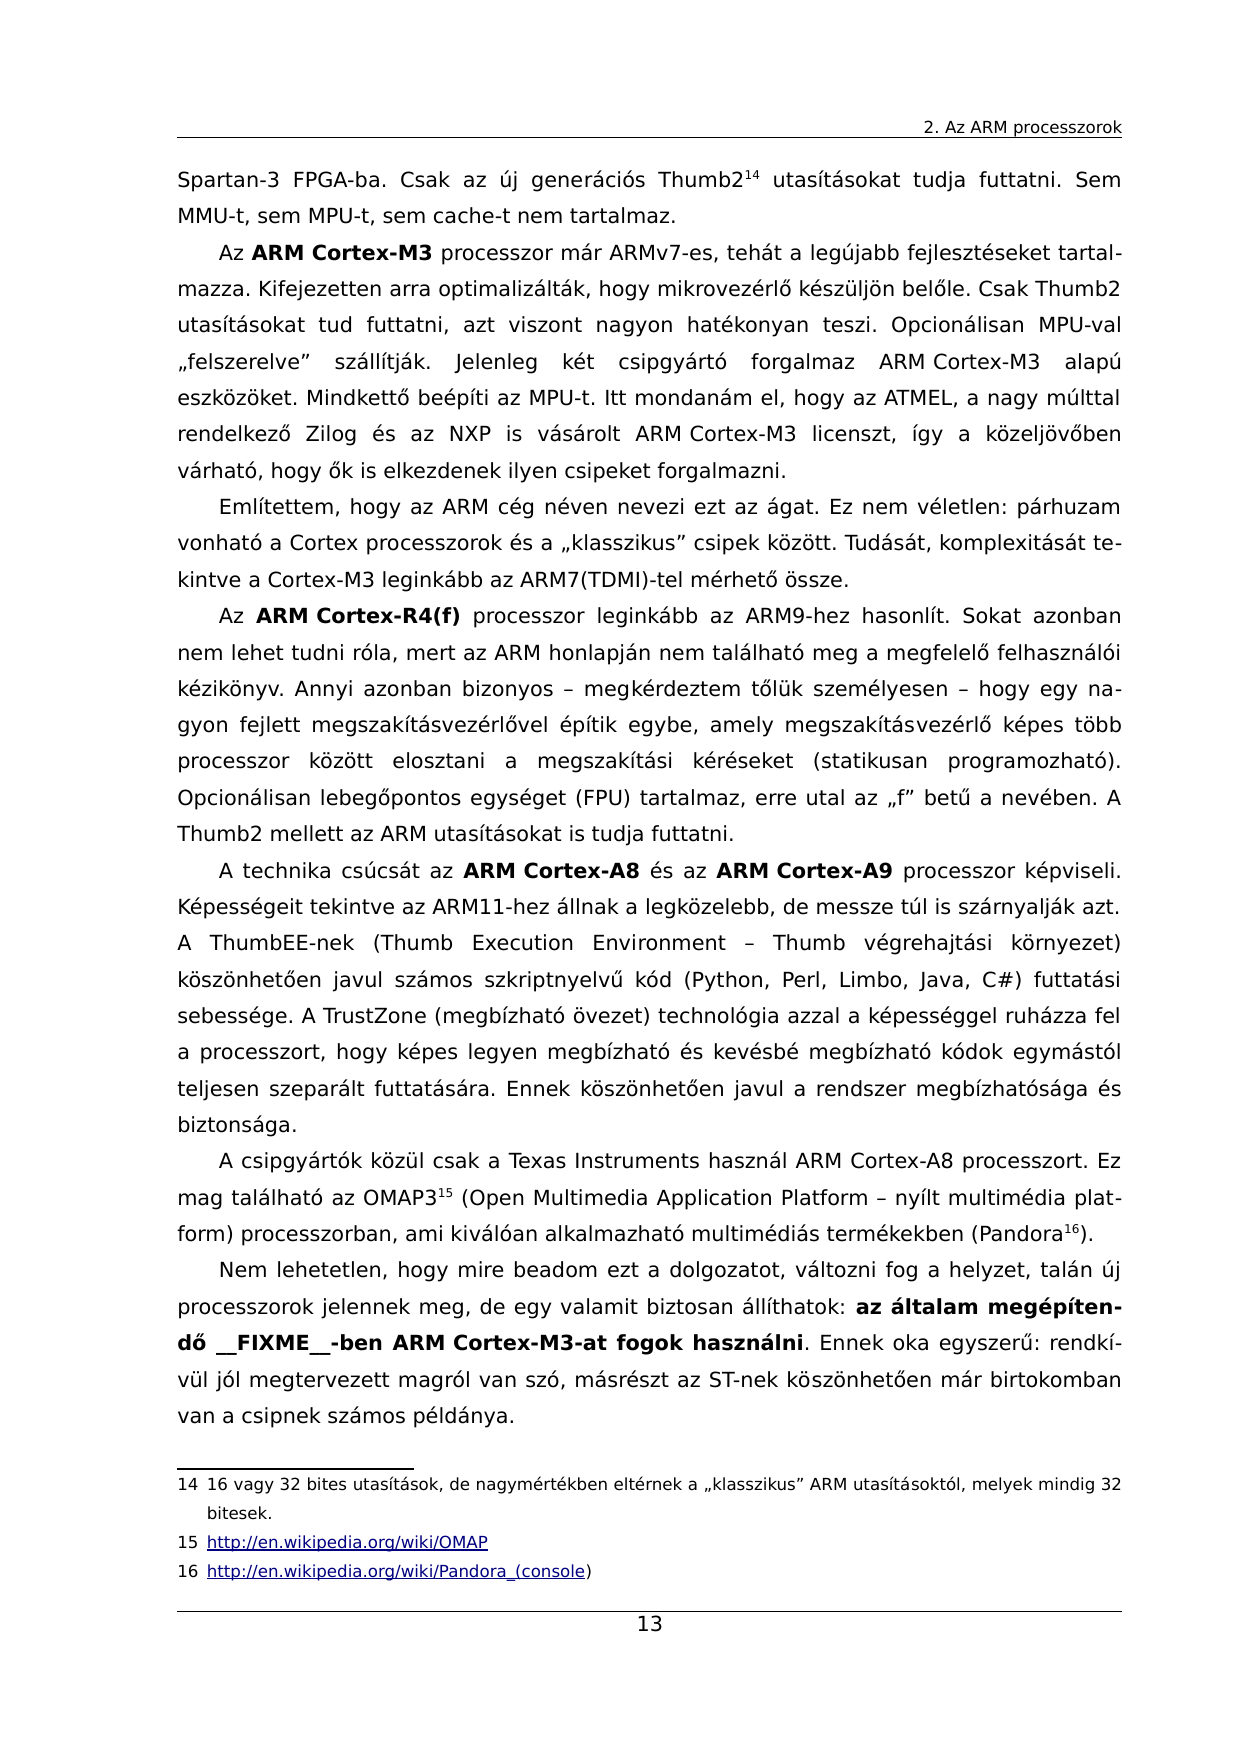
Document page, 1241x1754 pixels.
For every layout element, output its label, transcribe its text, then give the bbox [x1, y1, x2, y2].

text http://en.wikipedia.org/wiki/OMAP [177, 1533, 1122, 1552]
text http://en.wikipedia.org/wiki/Pandora_(console) [177, 1562, 1122, 1581]
text Az ARM Cortex-M3 processzor már ARMv7-es, tehát a legújabb fejlesztéseket tartal­mazza. Kifejezetten arra optimalizálták, hogy mikrovezérlő készüljön belőle. Csak Thumb2 utasításokat tud futtatni, azt viszont na­gyon hatékonyan teszi. Opcionálisan MPU-val „felsze­relve” szállítják. Jelenleg két csipgyártó forgalmaz ARM Cortex-M3 alapú eszközöket. Mind­kettő beépíti az MPU-t. Itt mondanám el, hogy az ATMEL, a nagy múlttal rendelkező Zilog és az NXP is vásárolt ARM Cortex-M3 licenszt, így a közeljövőben várható, hogy ők is elkez­denek ilyen csipeket forgalmazni. [177, 241, 1122, 483]
text 16 vagy 32 bites utasítások, de nagymértékben eltérnek a „klasszikus” ARM utasítá­soktól, melyek mindig 32 bitesek. [177, 1474, 1122, 1523]
text A technika csúcsát az ARM Cortex-A8 és az ARM Cortex-A9 processzor képviseli. Ké­pességeit tekintve az ARM11-hez állnak a legközelebb, de messze túl is szárnyalják azt. A ThumbEE-nek (Thumb Execution Envi­ronment – Thumb végrehajtási környezet) köszönhető­en javul számos szkriptnyelvű kód (Python, Perl, Limbo, Java, C#) futtatási sebessé­ge. A TrustZone (megbízható övezet) technológia azzal a képességgel ruházza fel a pro­cesszort, hogy képes legyen megbízható és kevésbé megbízható kódok egymástól telje­sen szeparált fut­tatására. Ennek köszönhetően javul a rendszer megbízhatósága és biz­tonsága. [177, 859, 1122, 1137]
text A csipgyártók közül csak a Texas Instruments használ ARM Cortex-A8 processzort. Ez mag található az OMAP3 (Open Multimedia Application Platform – nyílt multimédia plat­form) processzorban, ami ki­vá­ló­an al­kalmazható multimédiás termékekben (Pandora). [177, 1149, 1122, 1246]
text Az ARM Cortex-R4(f) processzor leginkább az ARM9-hez hasonlít. Sokat azonban nem lehet tudni róla, mert az ARM honlapján nem található meg a megfelelő felhasználói kézi­könyv. Annyi azonban bizonyos – meg­kérdeztem tőlük személyesen – hogy egy na­gyon fej­lett megszakításvezérlővel építik egybe, amely megszakítás­vezérlő képes több processzor kö­zött elosztani a megszakítási kéréseket (statikusan programozható). Opcionáli­san lebegőpon­tos egységet (FPU) tartalmaz, erre utal az „f” betű a nevében. A Thumb2 mellett az ARM uta­sításokat is tudja futtatni. [177, 604, 1122, 847]
text Említettem, hogy az ARM cég néven nevezi ezt az ágat. Ez nem véletlen: párhuzam von­ható a Cortex pro­cesszorok és a „klasszikus” csipek között. Tudását, komplexitását te­kintve a Cortex-M3 leginkább az ARM7(TDMI)-tel mérhető össze. [177, 495, 1122, 592]
text Nem lehetetlen, hogy mire beadom ezt a dolgozatot, változni fog a helyzet, talán új pro­cesszorok jelennek meg, de egy valamit biztosan állíthatok: az általam megépíten­dő __FIXME__-ben ARM Cortex‑M3-at fogok használni. Ennek oka egyszerű: rendkí­vül jól megtervezett magról van szó, másrészt az ST-nek kö­szönhetően már birtokomban van a csip­nek számos példánya. [177, 1258, 1122, 1428]
text Spartan‑3 FPGA-ba. Csak az új gene­rációs Thumb2 utasításokat tudja futtatni. Sem MMU-t, sem MPU-t, sem cache-t nem tartalmaz. [177, 168, 1122, 228]
